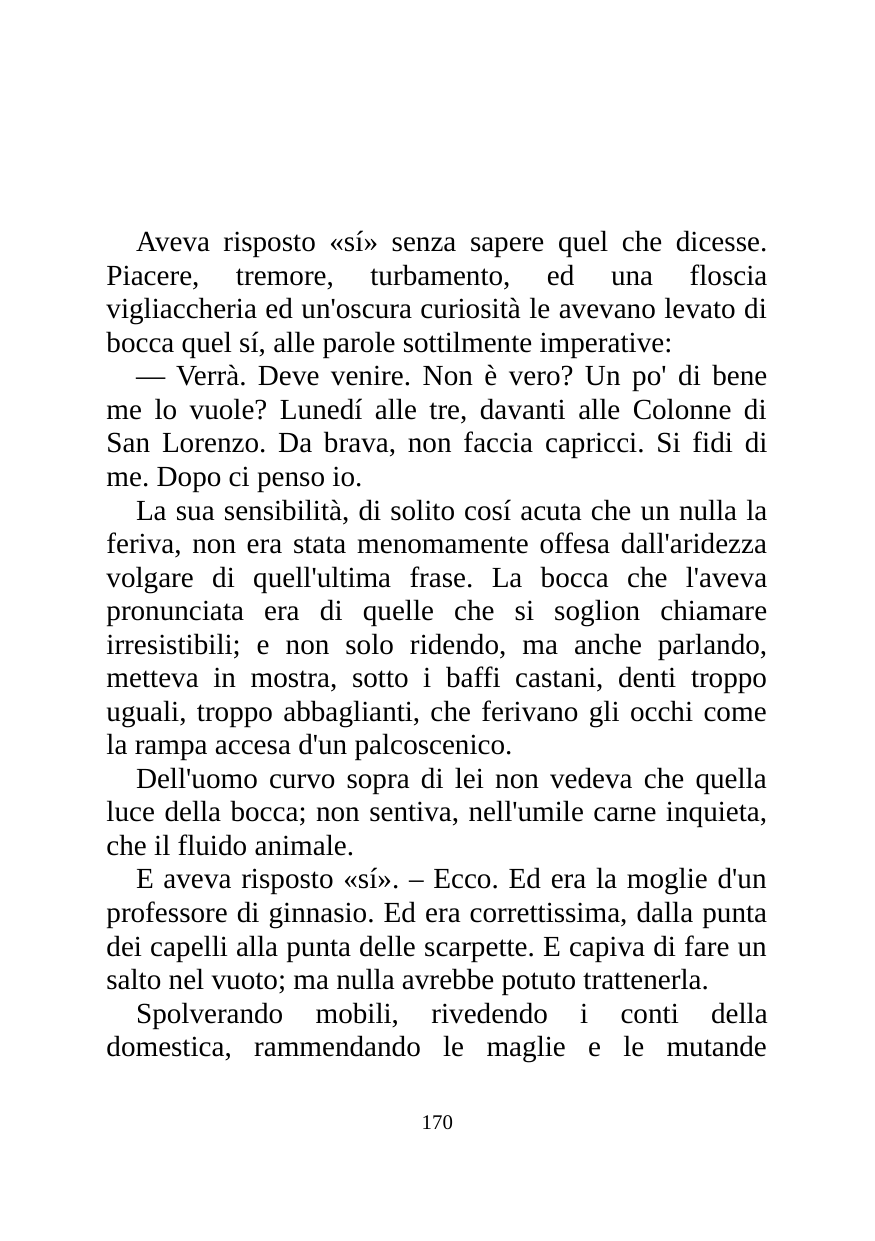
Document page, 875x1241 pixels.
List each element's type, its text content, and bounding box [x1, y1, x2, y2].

text Spolverando mobili, rivedendo i conti della domestica, rammendando le maglie e le mutande [106, 996, 768, 1063]
text Dell'uomo curvo sopra di lei non vedeva che quella luce della bocca; non sentiva, nell'umile carne inquieta, che il fluido animale. [106, 761, 768, 862]
text La sua sensibilità, di solito cosí acuta che un nulla la feriva, non era stata menomamente offesa dall'aridezza volgare di quell'ultima frase. La bocca che l'aveva pronunciata era di quelle che si soglion chiamare irresistibili; e non solo ridendo, ma anche parlando, metteva in mostra, sotto i baffi castani, denti troppo uguali, troppo abbaglianti, che ferivano gli occhi come la rampa accesa d'un palcoscenico. [106, 493, 768, 761]
text E aveva risposto «sí». – Ecco. Ed era la moglie d'un professore di ginnasio. Ed era correttissima, dalla punta dei capelli alla punta delle scarpette. E capiva di fare un salto nel vuoto; ma nulla avrebbe potuto trattenerla. [106, 862, 768, 996]
text Aveva risposto «sí» senza sapere quel che dicesse. Piacere, tremore, turbamento, ed una floscia vigliaccheria ed un'oscura curiosità le avevano levato di bocca quel sí, alle parole sottilmente imperative: [106, 224, 768, 358]
text — Verrà. Deve venire. Non è vero? Un po' di bene me lo vuole? Lunedí alle tre, davanti alle Colonne di San Lorenzo. Da brava, non faccia capricci. Si fidi di me. Dopo ci penso io. [106, 358, 768, 493]
